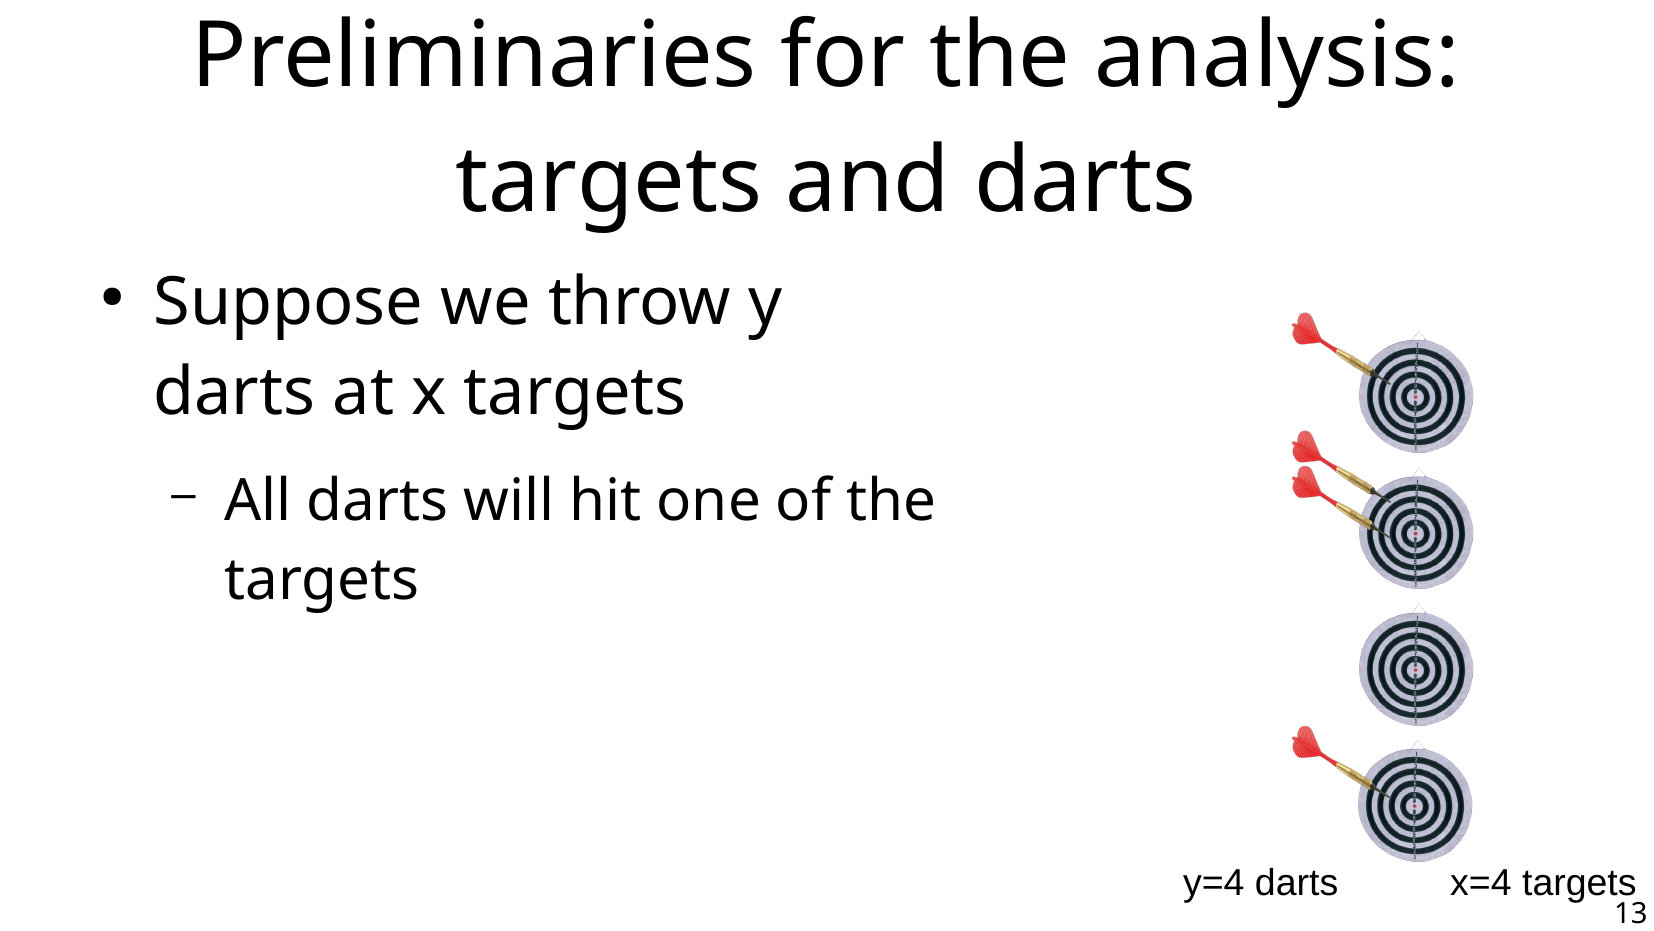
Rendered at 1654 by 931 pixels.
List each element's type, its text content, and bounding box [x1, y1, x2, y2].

text_box y=4 darts [1168, 854, 1354, 911]
title Preliminaries for the analysis: targets and darts [82, 1, 1571, 226]
list Suppose we throw y darts at x targets All darts will hit one of the targets [82, 253, 942, 861]
picture [1285, 290, 1504, 893]
text_box x=4 targets [1435, 854, 1652, 911]
